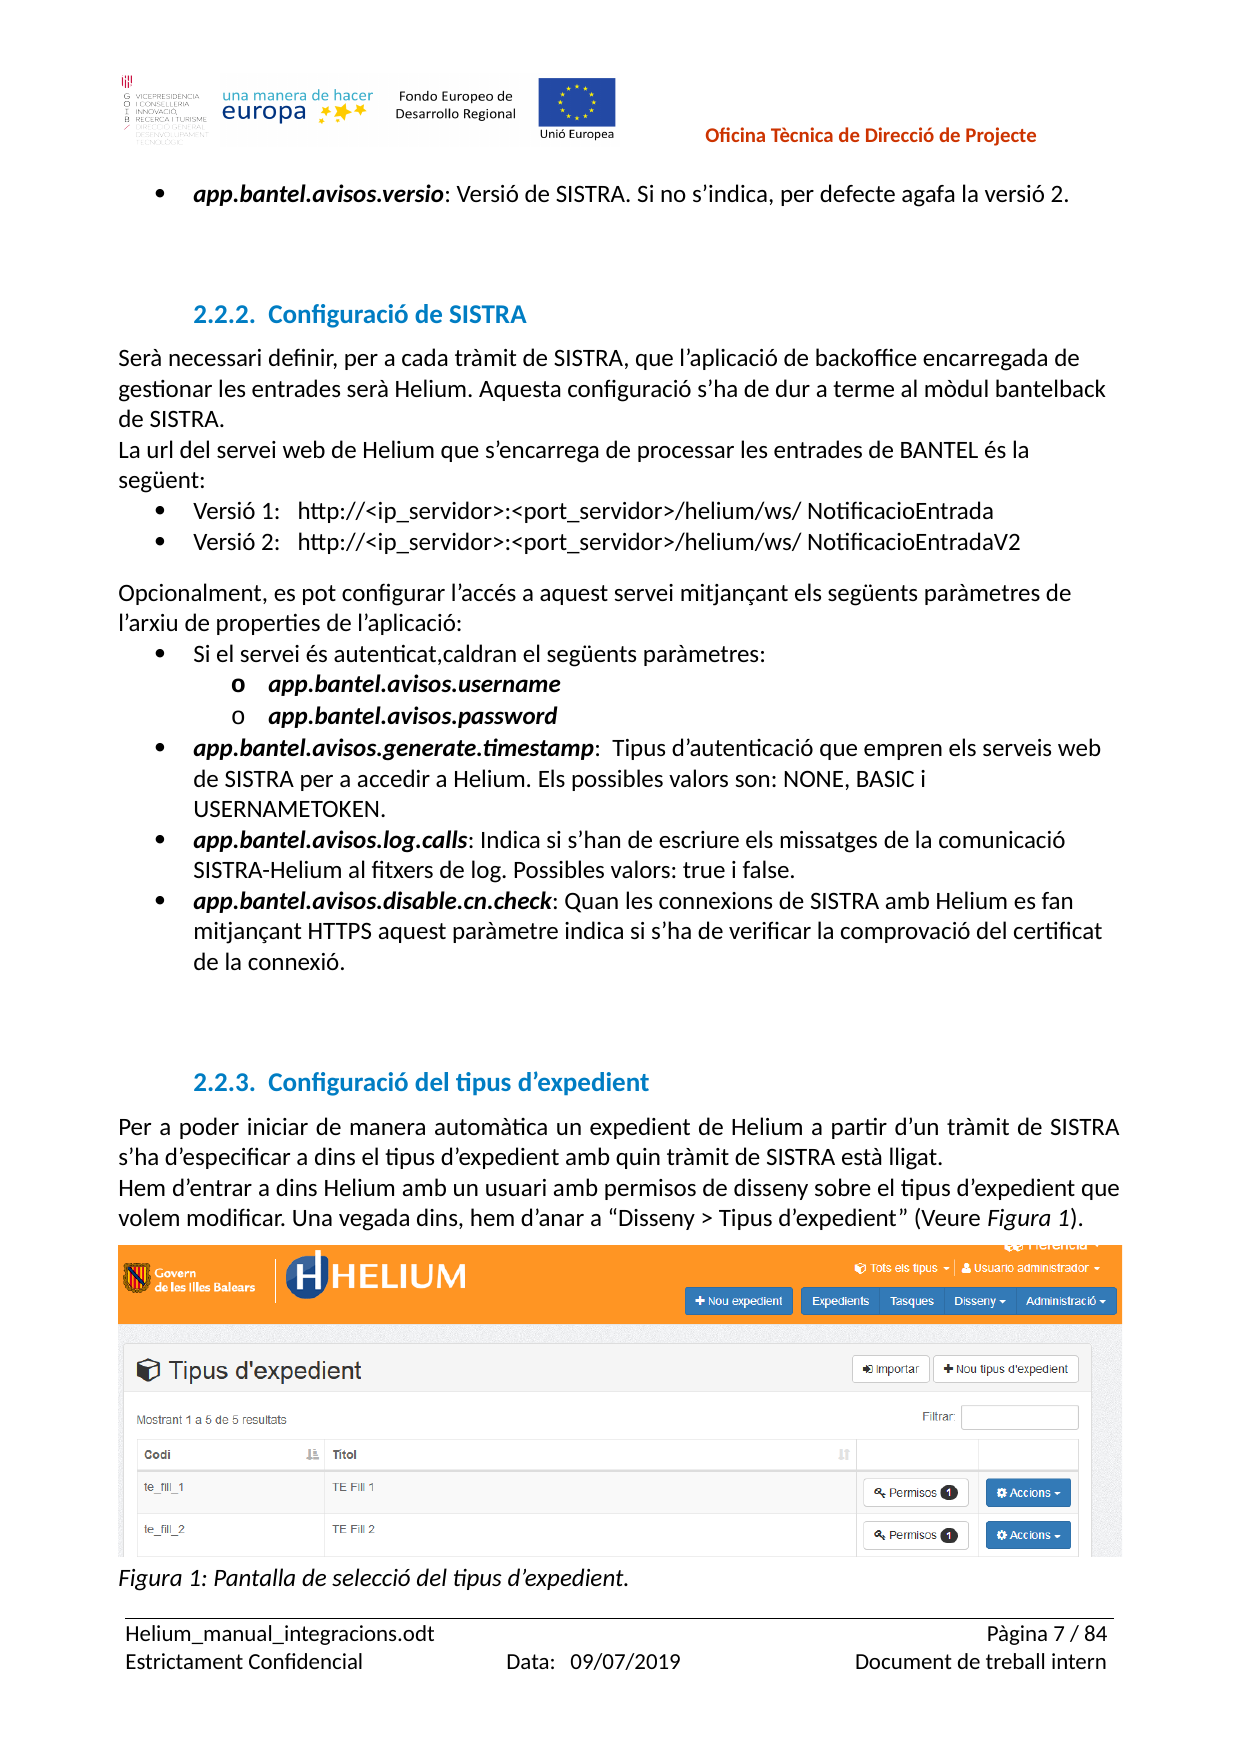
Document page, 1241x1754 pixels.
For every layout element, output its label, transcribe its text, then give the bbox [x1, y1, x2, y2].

list app.bantel.avisos.versio: Versió de SISTRA. Si no s’indica, per defecte agafa la versió 2. [156, 178, 1122, 208]
subtitle Configuració del tipus d’expedient [193, 1065, 1122, 1098]
list Si el servei és autenticat,caldran el següents paràmetres: [156, 638, 1122, 669]
text La url del servei web de Helium que s’encarrega de processar les entrades de BANTEL és la següent: [118, 434, 1122, 495]
text Figura 1: Pantalla de selecció del tipus d’expedient. [118, 1557, 1122, 1593]
list Versió 2: http://<ip_servidor>:<port_servidor>/helium/ws/ NotificacioEntradaV2 [156, 526, 1122, 556]
list Versió 1: http://<ip_servidor>:<port_servidor>/helium/ws/ NotificacioEntrada [156, 495, 1122, 526]
picture [219, 73, 621, 147]
text Hem d’entrar a dins Helium amb un usuari amb permisos de disseny sobre el tipus d’expedient que volem modificar. Una vegada dins, hem d’anar a “Disseny > Tipus d’expedient” (Veure Figura 1). [118, 1172, 1122, 1233]
text Opcionalment, es pot configurar l’accés a aquest servei mitjançant els següents paràmetres de l’arxiu de properties de l’aplicació: [118, 577, 1122, 638]
subtitle Configuració de SISTRA [193, 297, 1122, 330]
picture [118, 1245, 1123, 1557]
list app.bantel.avisos.password [231, 700, 1122, 732]
list app.bantel.avisos.log.calls: Indica si s’han de escriure els missatges de la comunicació SISTRA-Helium al fitxers de log. Possibles valors: true i false. [156, 824, 1122, 885]
text Serà necessari definir, per a cada tràmit de SISTRA, que l’aplicació de backoffice encarregada de gestionar les entrades serà Helium. Aquesta configuració s’ha de dur a terme al mòdul bantelback de SISTRA. [118, 343, 1122, 434]
picture [118, 73, 213, 147]
list app.bantel.avisos.username [231, 669, 1122, 700]
list app.bantel.avisos.disable.cn.check: Quan les connexions de SISTRA amb Helium es fan mitjançant HTTPS aquest paràmetre indica si s’ha de verificar la comprovació del certificat de la connexió. [156, 885, 1122, 976]
text Per a poder iniciar de manera automàtica un expedient de Helium a partir d’un tràmit de SISTRA s’ha d’especificar a dins el tipus d’expedient amb quin tràmit de SISTRA està lligat. [118, 1111, 1122, 1172]
list app.bantel.avisos.generate.timestamp: Tipus d’autenticació que empren els serveis web de SISTRA per a accedir a Helium. Els possibles valors son: NONE, BASIC i USERNAMETOKEN. [156, 732, 1122, 824]
